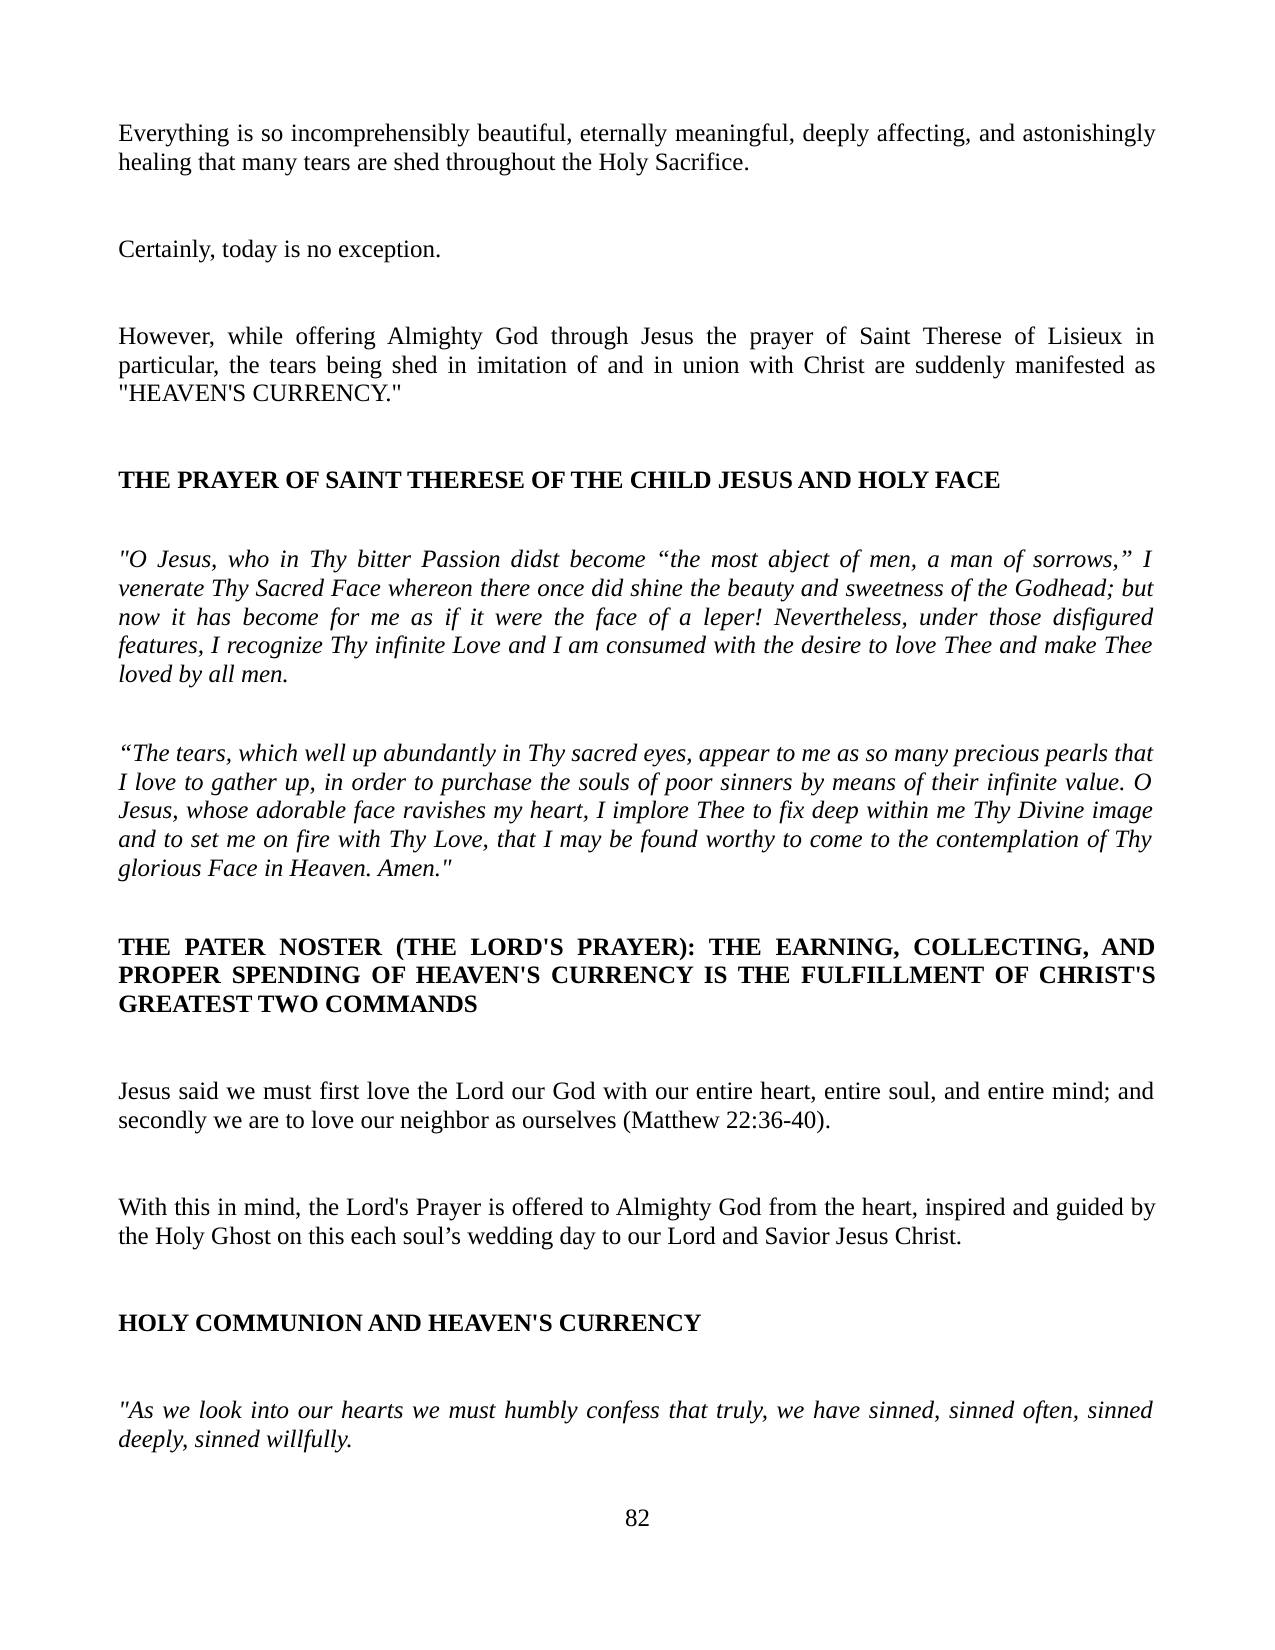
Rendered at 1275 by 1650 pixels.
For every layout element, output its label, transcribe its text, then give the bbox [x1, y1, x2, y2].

text THE PRAYER OF SAINT THERESE OF THE CHILD JESUS AND HOLY FACE [118, 466, 1157, 494]
text “The tears, which well up abundantly in Thy sacred eyes, appear to me as so many precious pearls that I love to gather up, in order to purchase the souls of poor sinners by means of their infinite value. O Jesus, whose adorable face ravishes my heart, I implore Thee to fix deep within me Thy Divine image and to set me on fire with Thy Love, that I may be found worthy to come to the contemplation of Thy glorious Face in Heaven. Amen." [118, 738, 1157, 882]
text Certainly, today is no exception. [118, 234, 1157, 263]
text However, while offering Almighty God through Jesus the prayer of Saint Therese of Lisieux in particular, the tears being shed in imitation of and in union with Christ are suddenly manifested as "HEAVEN'S CURRENCY." [118, 321, 1157, 407]
text With this in mind, the Lord's Prayer is offered to Almighty God from the heart, inspired and guided by the Holy Ghost on this each soul’s wedding day to our Lord and Savior Jesus Christ. [118, 1192, 1157, 1250]
text Everything is so incomprehensibly beautiful, eternally meaningful, deeply affecting, and astonishingly healing that many tears are shed throughout the Holy Sacrifice. [118, 118, 1157, 176]
text "O Jesus, who in Thy bitter Passion didst become “the most abject of men, a man of sorrows,” I venerate Thy Sacred Face whereon there once did shine the beauty and sweetness of the Godhead; but now it has become for me as if it were the face of a leper! Nevertheless, under those disfigured features, I recognize Thy infinite Love and I am consumed with the desire to love Thee and make Thee loved by all men. [118, 544, 1157, 688]
text "As we look into our hearts we must humbly confess that truly, we have sinned, sinned often, sinned deeply, sinned willfully. [118, 1395, 1157, 1453]
text THE PATER NOSTER (THE LORD'S PRAYER): THE EARNING, COLLECTING, AND PROPER SPENDING OF HEAVEN'S CURRENCY IS THE FULFILLMENT OF CHRIST'S GREATEST TWO COMMANDS [118, 932, 1157, 1018]
text HOLY COMMUNION AND HEAVEN'S CURRENCY [118, 1308, 1157, 1337]
text Jesus said we must first love the Lord our God with our entire heart, entire soul, and entire mind; and secondly we are to love our neighbor as ourselves (Matthew 22:36-40). [118, 1076, 1157, 1134]
